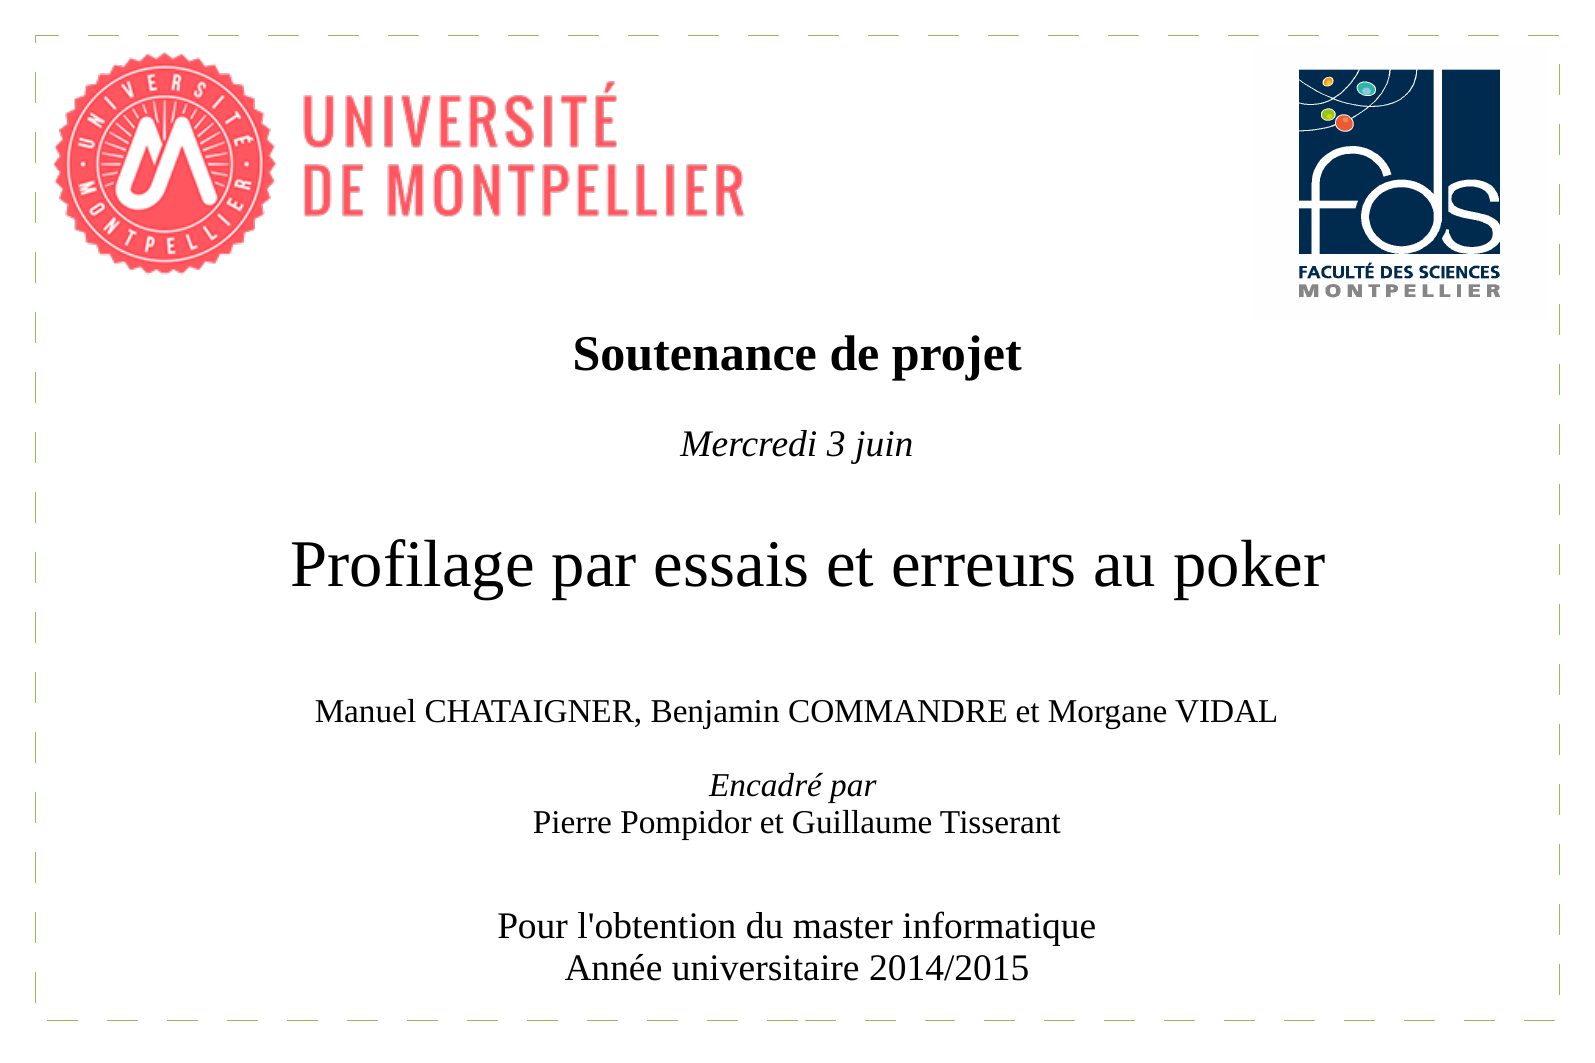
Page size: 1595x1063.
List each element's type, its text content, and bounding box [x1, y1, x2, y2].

picture [1251, 46, 1548, 319]
picture [47, 47, 776, 276]
text_box Profilage par essais et erreurs au poker [47, 519, 1571, 609]
text_box Soutenance de projet Mercredi 3 juin [35, 318, 1560, 473]
text_box Manuel CHATAIGNER, Benjamin COMMANDRE et Morgane VIDAL Encadré par Pierre Pompidor et Guillaume Tisserant [35, 685, 1560, 848]
text_box Pour l'obtention du master informatique Année universitaire 2014/2015 [35, 897, 1560, 996]
